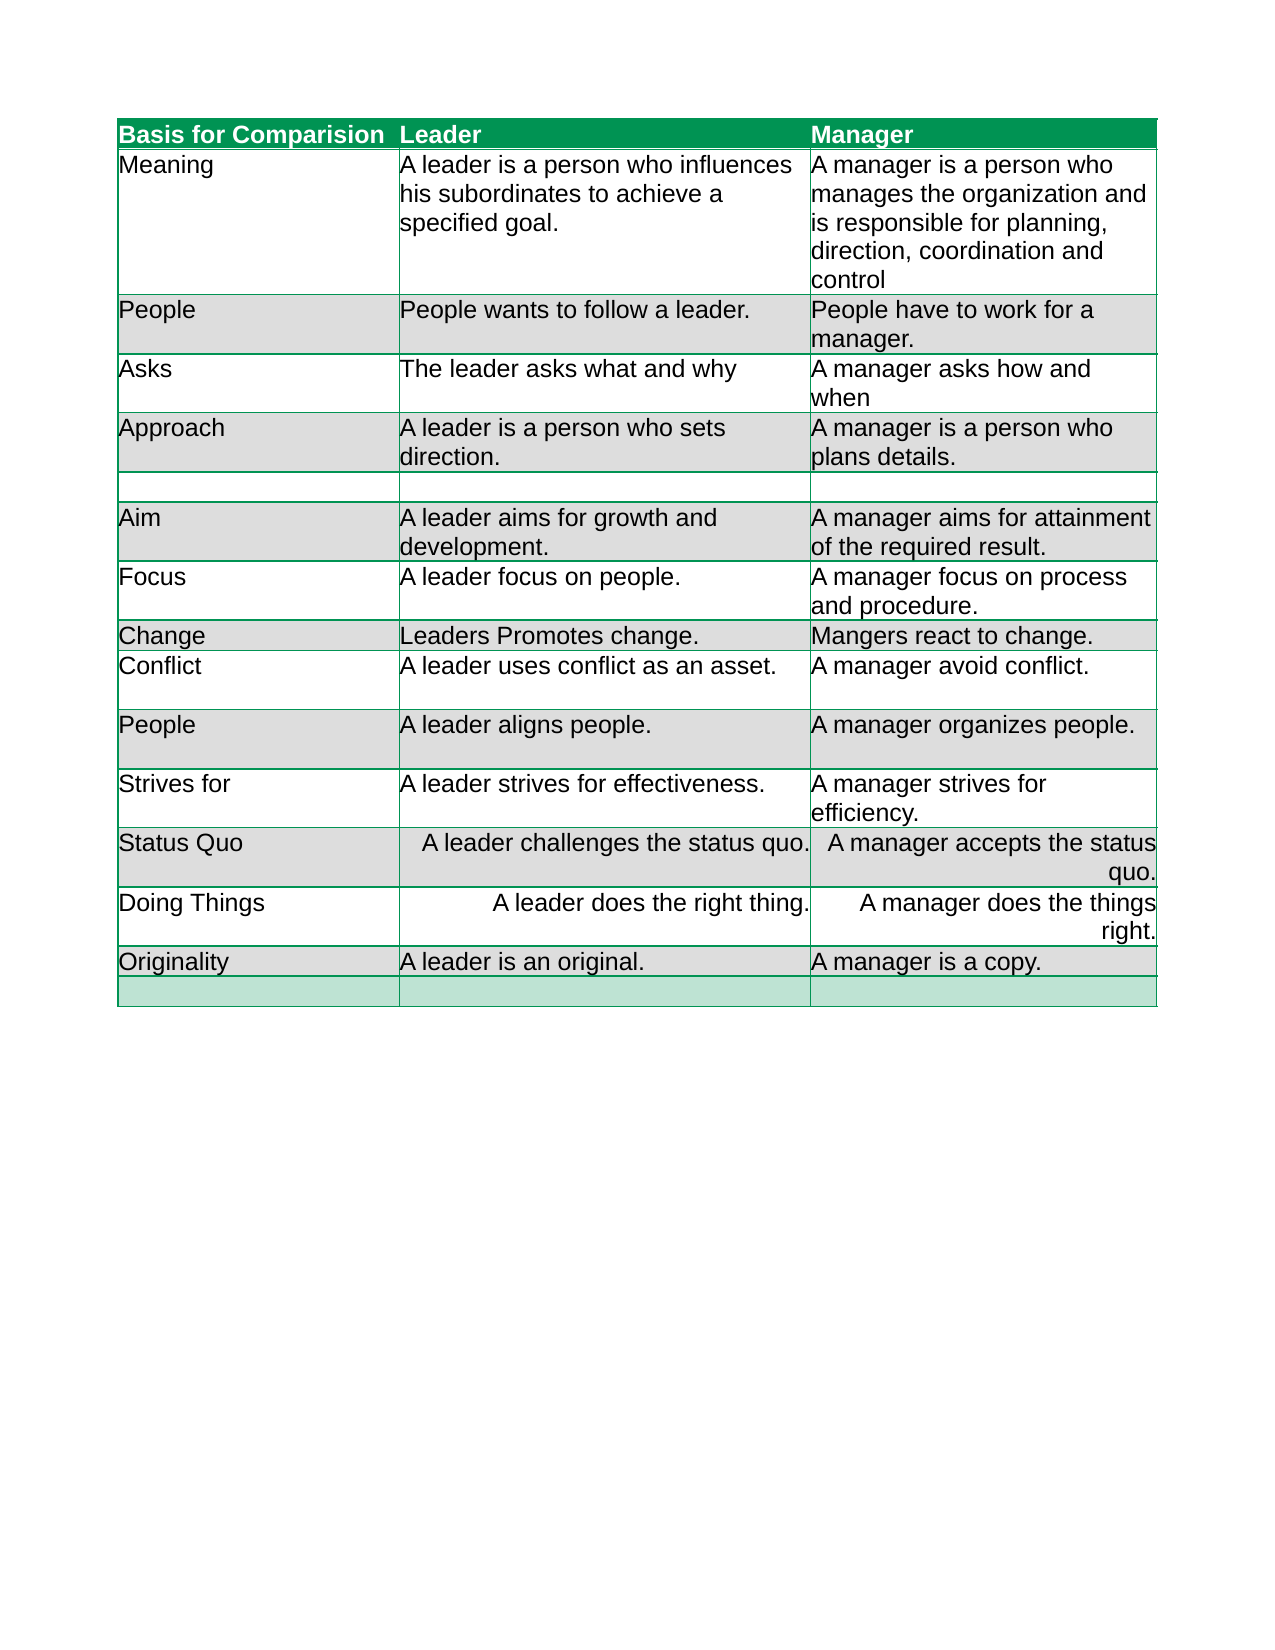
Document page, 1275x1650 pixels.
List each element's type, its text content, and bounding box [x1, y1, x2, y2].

table_cell [811, 977, 1156, 1006]
table_cell Leaders Promotes change. [400, 621, 810, 650]
table_cell People [119, 710, 399, 768]
table_cell [400, 977, 810, 1006]
table_cell The leader asks what and why [400, 355, 810, 412]
table_cell Doing Things [119, 888, 399, 945]
table_cell A manager asks how and when [811, 355, 1156, 412]
table_cell Originality [119, 947, 399, 975]
table_cell A leader strives for effectiveness. [400, 770, 810, 827]
table_cell A manager does the things right. [811, 888, 1156, 945]
table_cell [119, 977, 399, 1006]
table_cell A manager aims for attainment of the required result. [811, 503, 1156, 560]
table_cell People have to work for a manager. [811, 295, 1156, 353]
table_cell A manager accepts the status quo. [811, 828, 1156, 886]
table_cell Approach [119, 413, 399, 471]
table_cell A leader aligns people. [400, 710, 810, 768]
table_cell Mangers react to change. [811, 621, 1156, 650]
table_cell [811, 473, 1156, 501]
table_cell Conflict [119, 651, 399, 709]
table_cell A manager strives for efficiency. [811, 770, 1156, 827]
table_cell A manager is a copy. [811, 947, 1156, 975]
table_cell A leader is a person who sets direction. [400, 413, 810, 471]
table_cell [119, 473, 399, 501]
table_cell Change [119, 621, 399, 650]
table_cell A manager focus on process and procedure. [811, 562, 1156, 619]
table_cell A leader focus on people. [400, 562, 810, 619]
table_cell A leader uses conflict as an asset. [400, 651, 810, 709]
table_cell Meaning [119, 150, 399, 294]
table_cell People wants to follow a leader. [400, 295, 810, 353]
table_cell A leader aims for growth and development. [400, 503, 810, 560]
table_header Basis for Comparision [119, 120, 399, 148]
table_cell Status Quo [119, 828, 399, 886]
table_cell Strives for [119, 770, 399, 827]
table_cell A leader is an original. [400, 947, 810, 975]
table_cell A manager is a person who plans details. [811, 413, 1156, 471]
table_cell A leader is a person who influences his subordinates to achieve a specified goal. [400, 150, 810, 294]
table_cell Aim [119, 503, 399, 560]
table_cell A leader challenges the status quo. [400, 828, 810, 886]
table_cell [400, 473, 810, 501]
table_cell A manager avoid conflict. [811, 651, 1156, 709]
table_cell A manager organizes people. [811, 710, 1156, 768]
table_cell Asks [119, 355, 399, 412]
table_cell A leader does the right thing. [400, 888, 810, 945]
table_cell People [119, 295, 399, 353]
table_cell Focus [119, 562, 399, 619]
table_header Manager [811, 120, 1156, 148]
table_header Leader [400, 120, 810, 148]
table_cell A manager is a person who manages the organization and is responsible for planning, direction, coordination and control [811, 150, 1156, 294]
